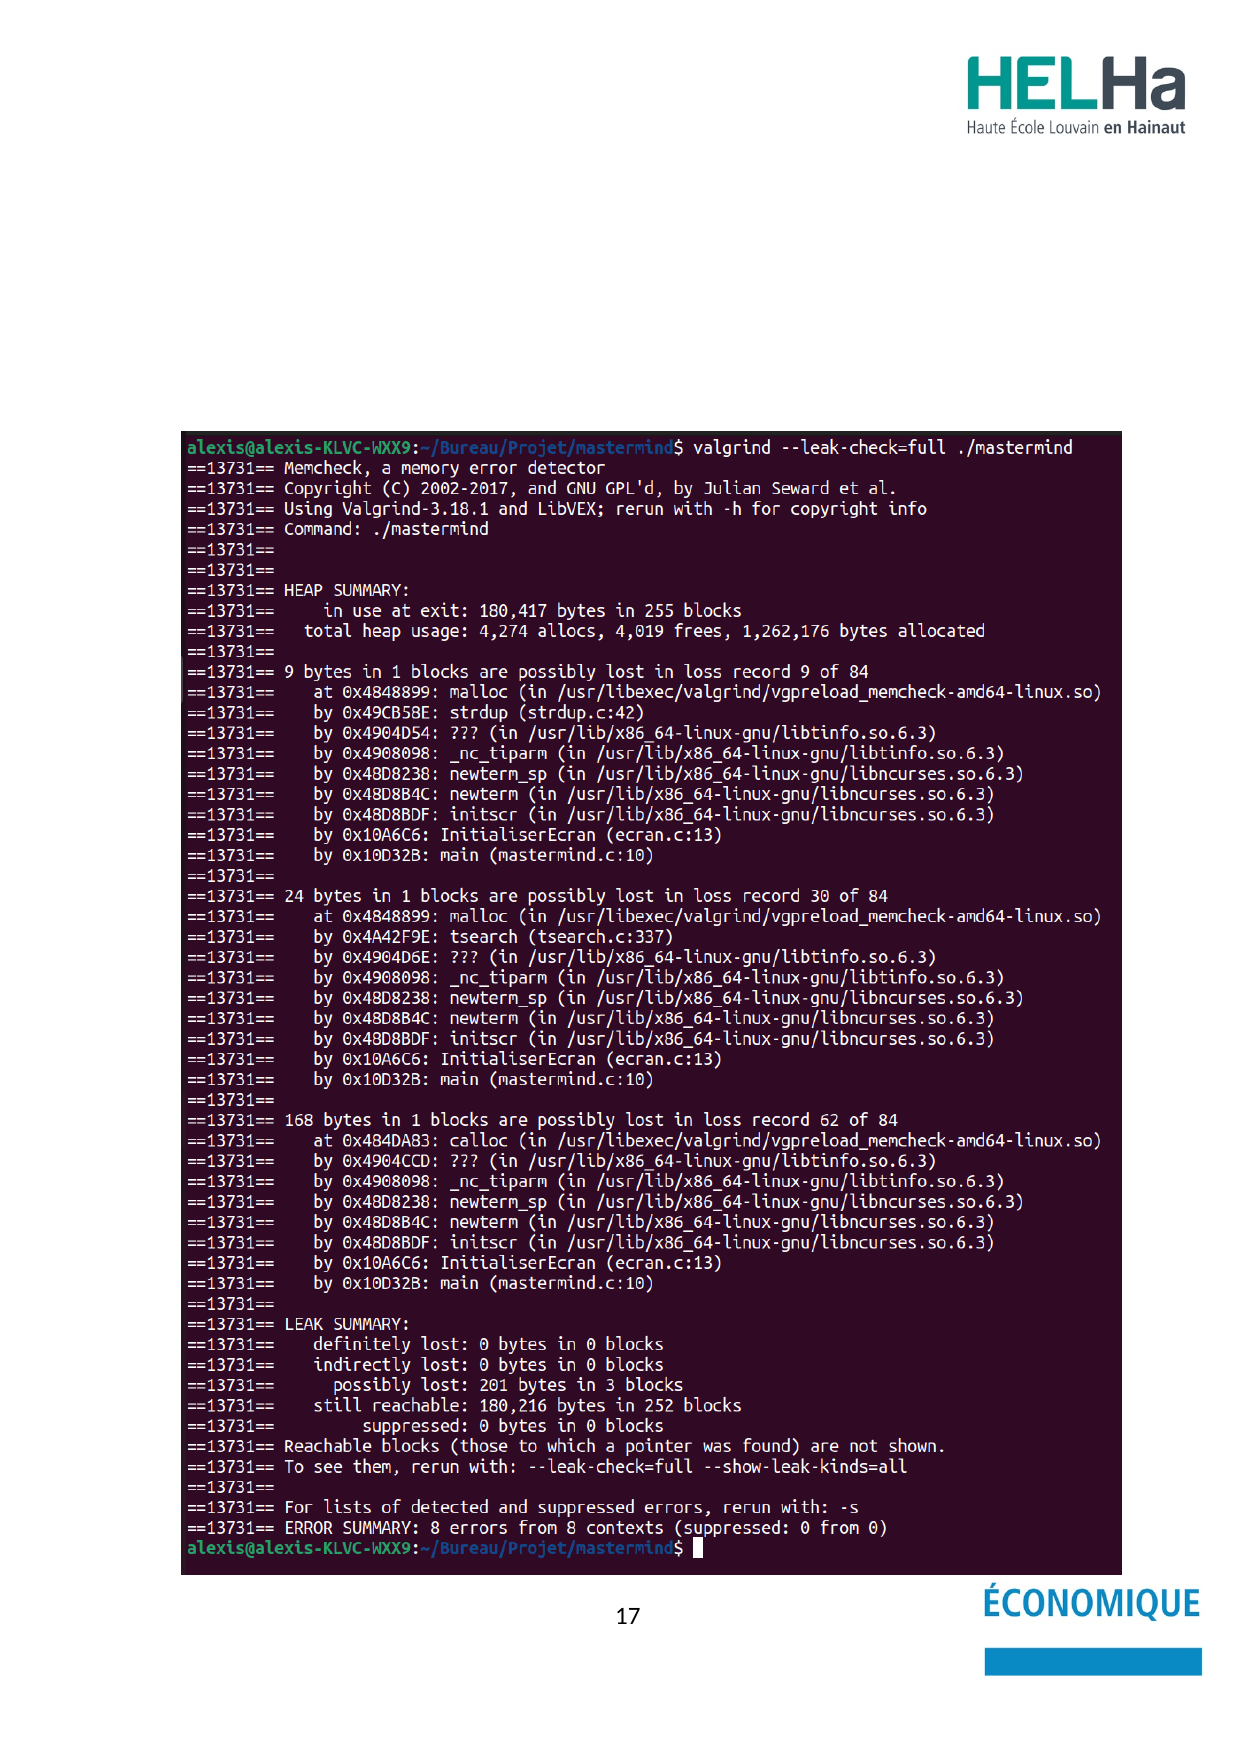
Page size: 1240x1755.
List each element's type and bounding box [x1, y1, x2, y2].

picture [946, 37, 1203, 153]
picture [181, 431, 1122, 1575]
picture [963, 1579, 1221, 1695]
